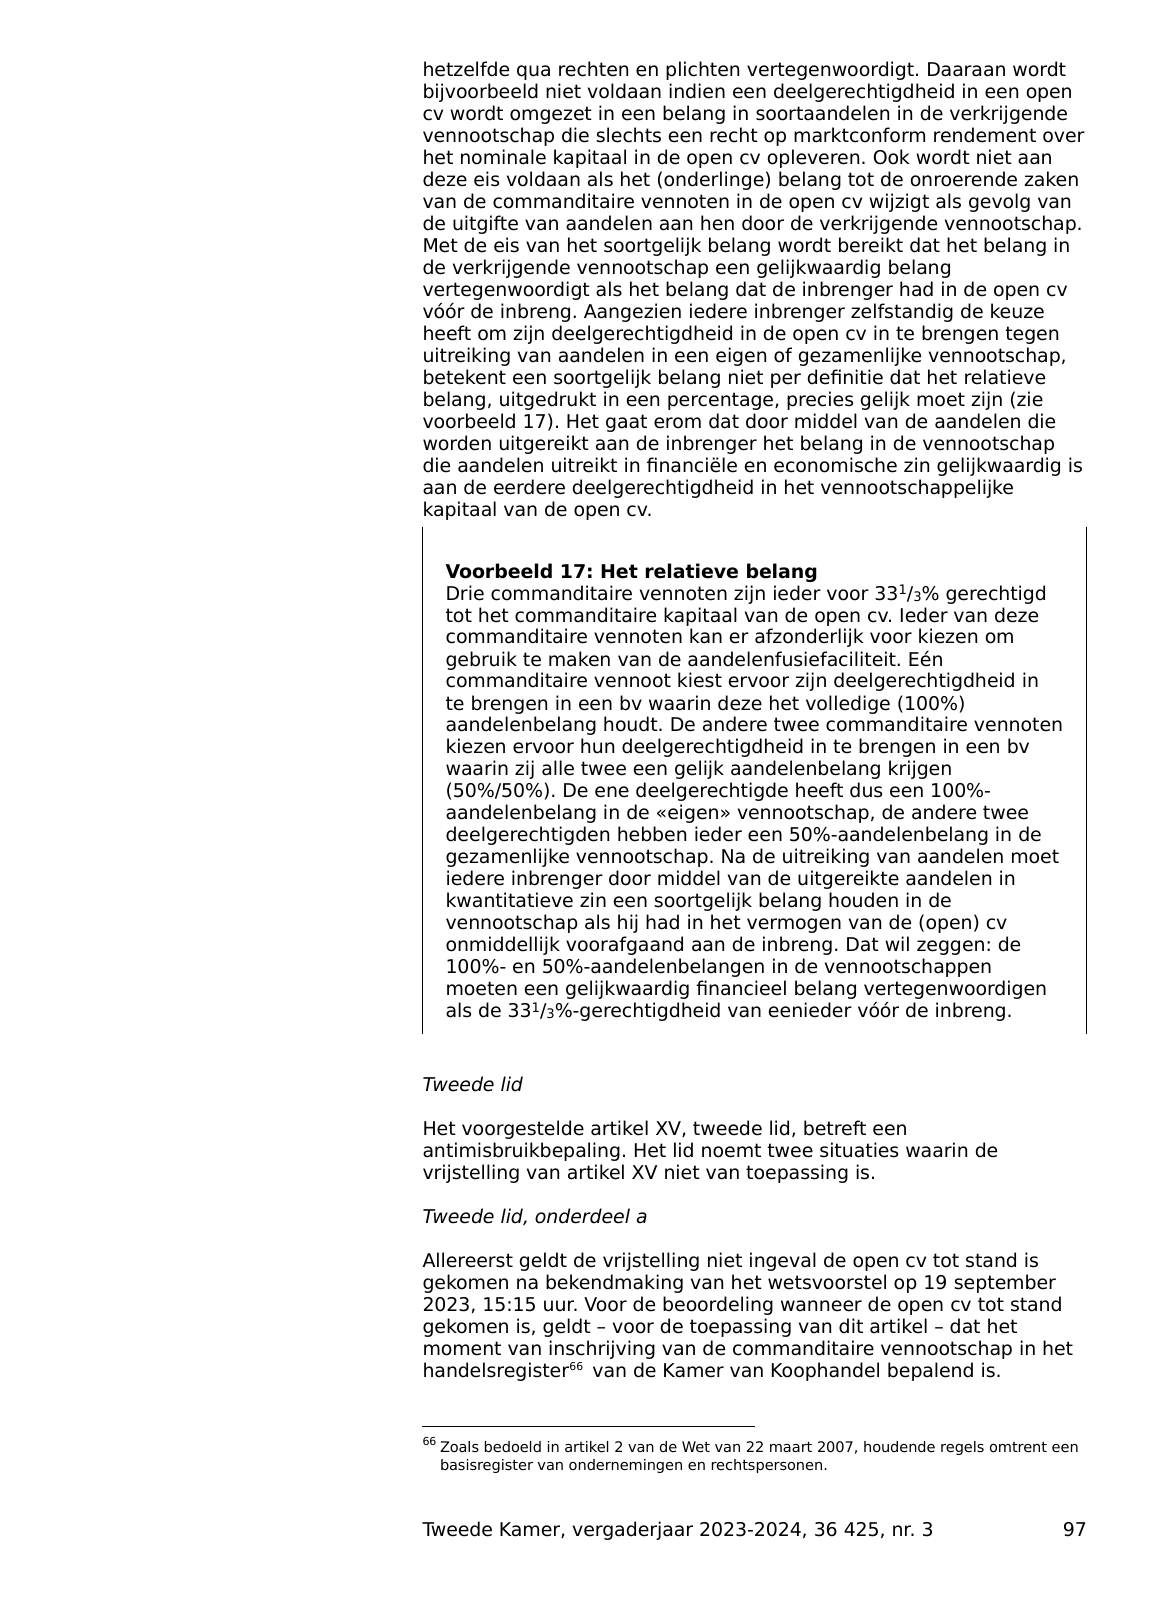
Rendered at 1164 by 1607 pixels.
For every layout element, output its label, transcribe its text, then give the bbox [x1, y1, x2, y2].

table_header Voorbeeld 17: Het relatieve belang Drie commanditaire vennoten zijn ieder voor 331/3% gerechtigd tot het commanditaire kapitaal van de open cv. Ieder van deze commanditaire vennoten kan er afzonderlijk voor kiezen om gebruik te maken van de aandelenfusiefaciliteit. Eén commanditaire vennoot kiest ervoor zijn deelgerechtigdheid in te brengen in een bv waarin deze het volledige (100%) aandelenbelang houdt. De andere twee commanditaire vennoten kiezen ervoor hun deelgerechtigdheid in te brengen in een bv waarin zij alle twee een gelijk aandelenbelang krijgen (50%/50%). De ene deelgerechtigde heeft dus een 100%-aandelenbelang in de «eigen» vennootschap, de andere twee deelgerechtigden hebben ieder een 50%-aandelenbelang in de gezamenlijke vennootschap. Na de uitreiking van aandelen moet iedere inbrenger door middel van de uitgereikte aandelen in kwantitatieve zin een soortgelijk belang houden in de vennootschap als hij had in het vermogen van de (open) cv onmiddellijk voorafgaand aan de inbreng. Dat wil zeggen: de 100%- en 50%-aandelenbelangen in de vennootschappen moeten een gelijkwaardig financieel belang vertegenwoordigen als de 331/3%-gerechtigdheid van eenieder vóór de inbreng. [423, 527, 1086, 1034]
subtitle Tweede lid [422, 1074, 1087, 1096]
subtitle Tweede lid, onderdeel a [422, 1206, 1087, 1228]
text Zoals bedoeld in artikel 2 van de Wet van 22 maart 2007, houdende regels omtrent een basisregister van ondernemingen en rechtspersonen. [422, 1435, 1087, 1474]
text Allereerst geldt de vrijstelling niet ingeval de open cv tot stand is gekomen na bekendmaking van het wetsvoorstel op 19 september 2023, 15:15 uur. Voor de beoordeling wanneer de open cv tot stand gekomen is, geldt – voor de toepassing van dit artikel – dat het moment van inschrijving van de commanditaire vennootschap in het handelsregister van de Kamer van Koophandel bepalend is. [422, 1250, 1087, 1382]
text Het voorgestelde artikel XV, tweede lid, betreft een antimisbruikbepaling. Het lid noemt twee situaties waarin de vrijstelling van artikel XV niet van toepassing is. [422, 1118, 1087, 1184]
text hetzelfde qua rechten en plichten vertegenwoordigt. Daaraan wordt bijvoorbeeld niet voldaan indien een deelgerechtigdheid in een open cv wordt omgezet in een belang in soortaandelen in de verkrijgende vennootschap die slechts een recht op marktconform rendement over het nominale kapitaal in de open cv opleveren. Ook wordt niet aan deze eis voldaan als het (onderlinge) belang tot de onroerende zaken van de commanditaire vennoten in de open cv wijzigt als gevolg van de uitgifte van aandelen aan hen door de verkrijgende vennootschap. Met de eis van het soortgelijk belang wordt bereikt dat het belang in de verkrijgende vennootschap een gelijkwaardig belang vertegenwoordigt als het belang dat de inbrenger had in de open cv vóór de inbreng. Aangezien iedere inbrenger zelfstandig de keuze heeft om zijn deelgerechtigdheid in de open cv in te brengen tegen uitreiking van aandelen in een eigen of gezamenlijke vennootschap, betekent een soortgelijk belang niet per definitie dat het relatieve belang, uitgedrukt in een percentage, precies gelijk moet zijn (zie voorbeeld 17). Het gaat erom dat door middel van de aandelen die worden uitgereikt aan de inbrenger het belang in de vennootschap die aandelen uitreikt in financiële en economische zin gelijkwaardig is aan de eerdere deelgerechtigdheid in het vennootschappelijke kapitaal van de open cv. [422, 59, 1087, 521]
